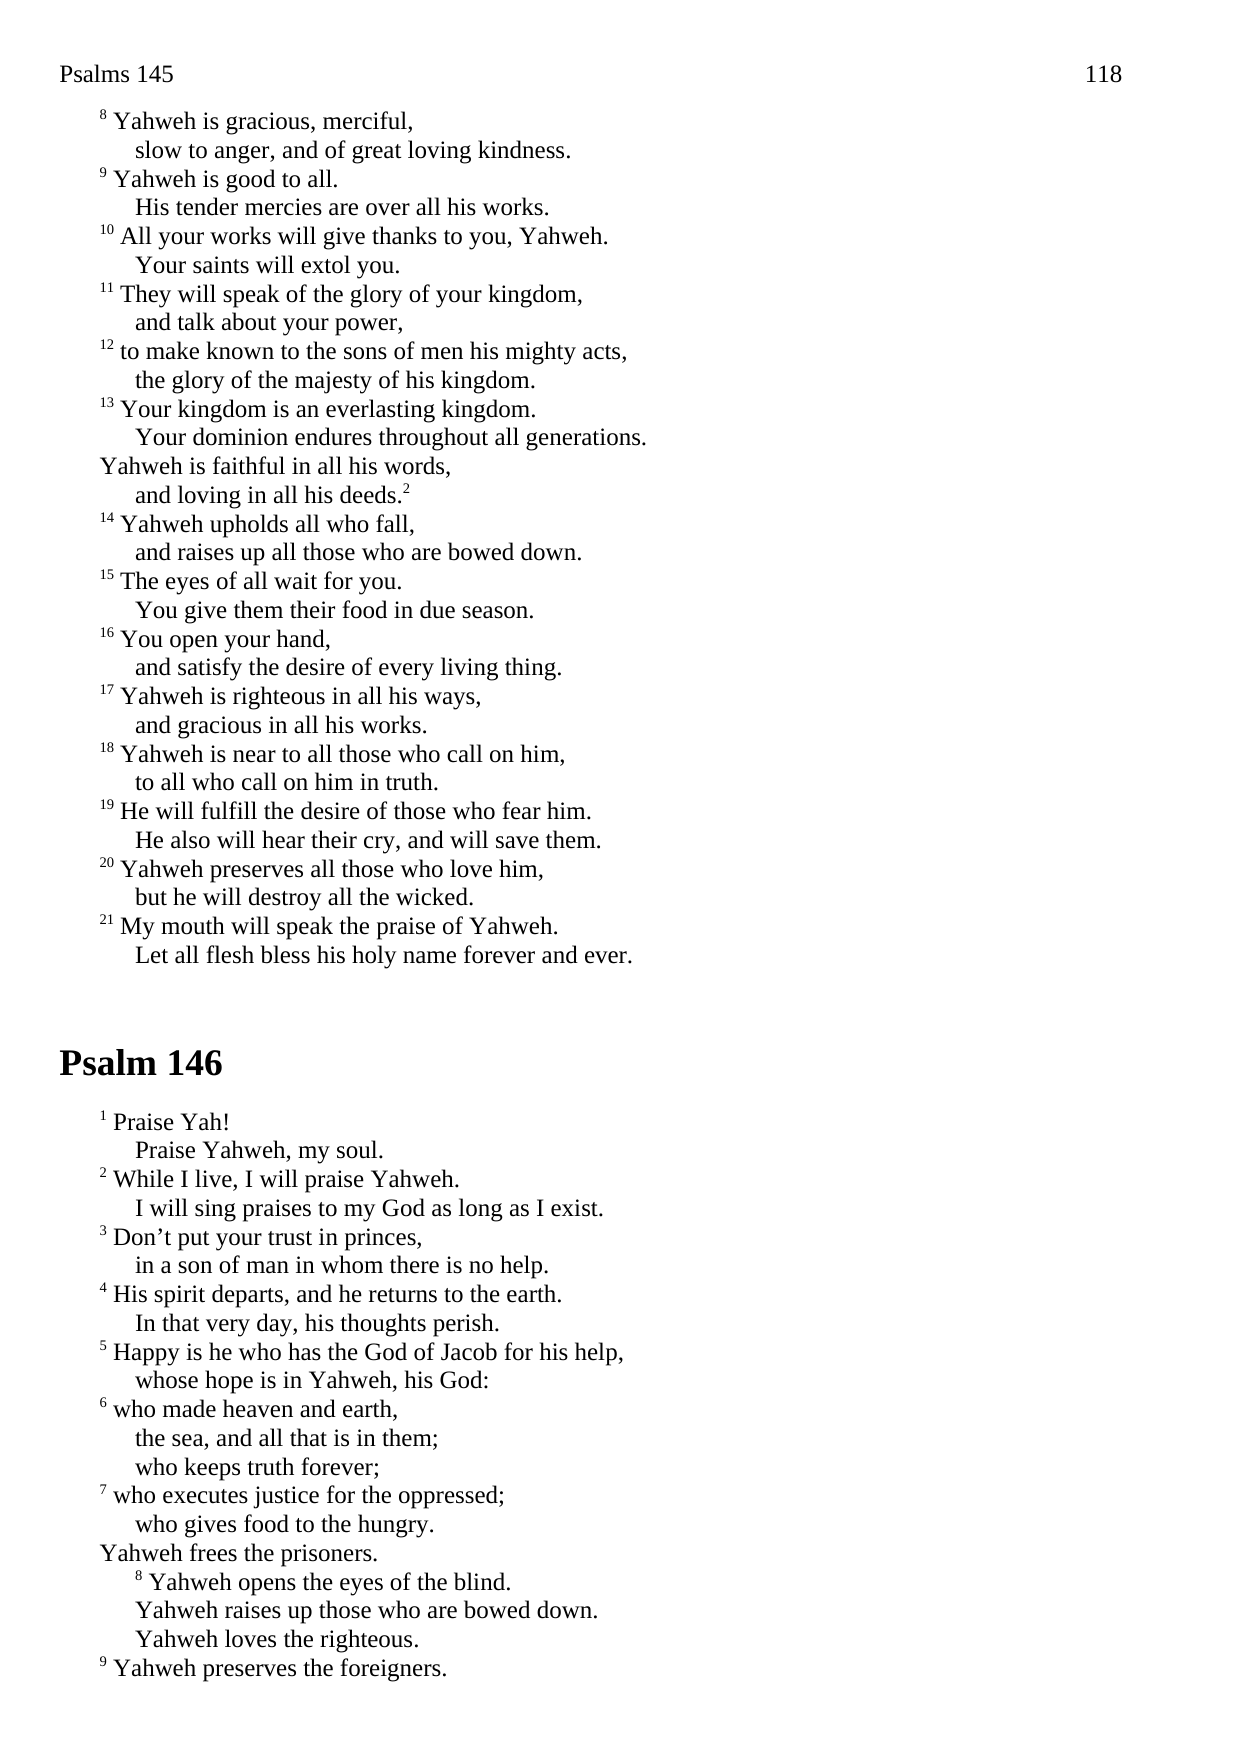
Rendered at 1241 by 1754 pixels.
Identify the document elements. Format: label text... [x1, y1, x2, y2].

text Yahweh raises up those who are bowed down. [135, 1596, 1122, 1624]
text whose hope is in Yahweh, his God: [135, 1366, 1122, 1394]
text 1 Praise Yah! [99, 1107, 1122, 1136]
text 12 to make known to the sons of men his mighty acts, [99, 336, 1122, 365]
text Your saints will extol you. [135, 250, 1122, 279]
text the sea, and all that is in them; [135, 1423, 1122, 1452]
text the glory of the majesty of his kingdom. [135, 365, 1122, 394]
text slow to anger, and of great loving kindness. [135, 135, 1122, 164]
text 20 Yahweh preserves all those who love him, [99, 854, 1122, 882]
text 21 My mouth will speak the praise of Yahweh. [99, 911, 1122, 940]
text 4 His spirit departs, and he returns to the earth. [99, 1279, 1122, 1308]
text 9 Yahweh is good to all. [99, 164, 1122, 192]
text and gracious in all his works. [135, 710, 1122, 739]
text Your dominion endures throughout all generations. [135, 422, 1122, 451]
text 18 Yahweh is near to all those who call on him, [99, 739, 1122, 767]
text Praise Yahweh, my soul. [135, 1136, 1122, 1164]
text 7 who executes justice for the oppressed; [99, 1481, 1122, 1509]
text 3 Don’t put your trust in princes, [99, 1222, 1122, 1251]
text 17 Yahweh is righteous in all his ways, [99, 681, 1122, 710]
text 5 Happy is he who has the God of Jacob for his help, [99, 1337, 1122, 1366]
text and satisfy the desire of every living thing. [135, 652, 1122, 681]
text Yahweh loves the righteous. [135, 1624, 1122, 1653]
text in a son of man in whom there is no help. [135, 1251, 1122, 1279]
text He also will hear their cry, and will save them. [135, 825, 1122, 854]
text to all who call on him in truth. [135, 767, 1122, 796]
text who keeps truth forever; [135, 1452, 1122, 1481]
text 8 Yahweh opens the eyes of the blind. [135, 1567, 1122, 1596]
text 10 All your works will give thanks to you, Yahweh. [99, 221, 1122, 250]
text 2 While I live, I will praise Yahweh. [99, 1164, 1122, 1193]
text 6 who made heaven and earth, [99, 1394, 1122, 1423]
text and talk about your power, [135, 307, 1122, 336]
text Yahweh is faithful in all his words, [99, 451, 1122, 480]
text 14 Yahweh upholds all who fall, [99, 509, 1122, 537]
text In that very day, his thoughts perish. [135, 1308, 1122, 1337]
text who gives food to the hungry. [135, 1509, 1122, 1538]
text and raises up all those who are bowed down. [135, 537, 1122, 566]
text 9 Yahweh preserves the foreigners. [99, 1653, 1122, 1682]
text but he will destroy all the wicked. [135, 882, 1122, 911]
text His tender mercies are over all his works. [135, 192, 1122, 221]
text Let all flesh bless his holy name forever and ever. [135, 940, 1122, 969]
text 13 Your kingdom is an everlasting kingdom. [99, 394, 1122, 422]
text 19 He will fulfill the desire of those who fear him. [99, 796, 1122, 825]
text I will sing praises to my God as long as I exist. [135, 1193, 1122, 1222]
text 8 Yahweh is gracious, merciful, [99, 106, 1122, 135]
text 11 They will speak of the glory of your kingdom, [99, 279, 1122, 307]
text and loving in all his deeds.2 [135, 480, 1122, 509]
text 16 You open your hand, [99, 624, 1122, 652]
text Psalm 146 [59, 1040, 1122, 1083]
text Yahweh frees the prisoners. [99, 1538, 1122, 1567]
text 15 The eyes of all wait for you. [99, 566, 1122, 595]
text You give them their food in due season. [135, 595, 1122, 624]
